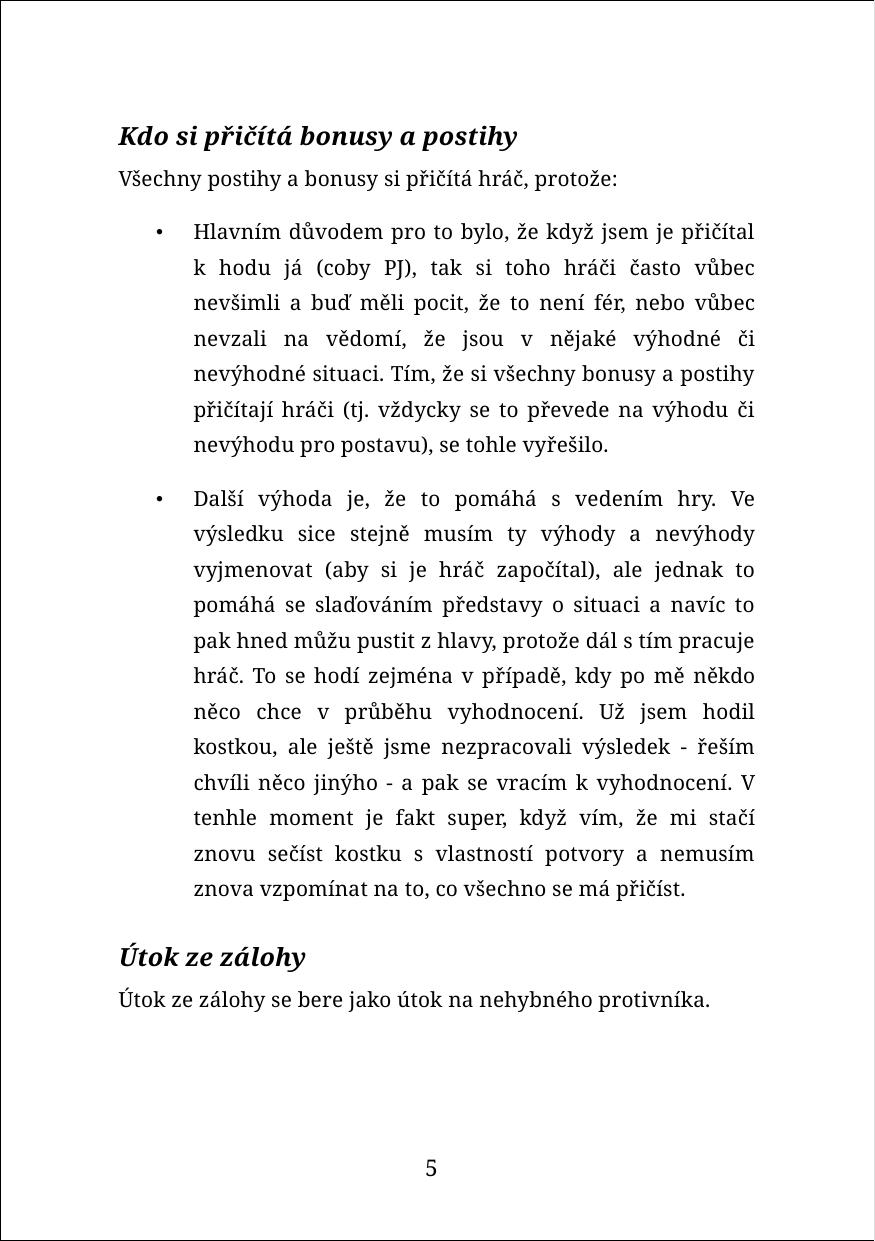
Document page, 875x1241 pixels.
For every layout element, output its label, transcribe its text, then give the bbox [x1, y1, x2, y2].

subtitle Útok ze zálohy [118, 939, 756, 973]
text Všechny postihy a bonusy si přičítá hráč, protože: [118, 164, 756, 192]
text Útok ze zálohy se bere jako útok na nehybného protivníka. [118, 985, 756, 1014]
list Další výhoda je, že to pomáhá s vedením hry. Ve výsledku sice stejně musím ty výhody a nevýhody vyjmenovat (aby si je hráč započítal), ale jednak to pomáhá se slaďováním představy o situaci a navíc to pak hned můžu pustit z hlavy, protože dál s tím pracuje hráč. To se hodí zejména v případě, kdy po mě někdo něco chce v průběhu vyhodnocení. Už jsem hodil kostkou, ale ještě jsme nezpracovali výsledek - řeším chvíli něco jinýho - a pak se vracím k vyhodnocení. V tenhle moment je fakt super, když vím, že mi stačí znovu sečíst kostku s vlastností potvory a nemusím znova vzpomínat na to, co všechno se má přičíst. [156, 484, 756, 903]
list Hlavním důvodem pro to bylo, že když jsem je přičítal k hodu já (coby PJ), tak si toho hráči často vůbec nevšimli a buď měli pocit, že to není fér, nebo vůbec nevzali na vědomí, že jsou v nějaké výhodné či nevýhodné situaci. Tím, že si všechny bonusy a postihy přičítají hráči (tj. vždycky se to převede na výhodu či nevýhodu pro postavu), se tohle vyřešilo. [156, 217, 756, 459]
subtitle Kdo si přičítá bonusy a postihy [118, 118, 756, 152]
